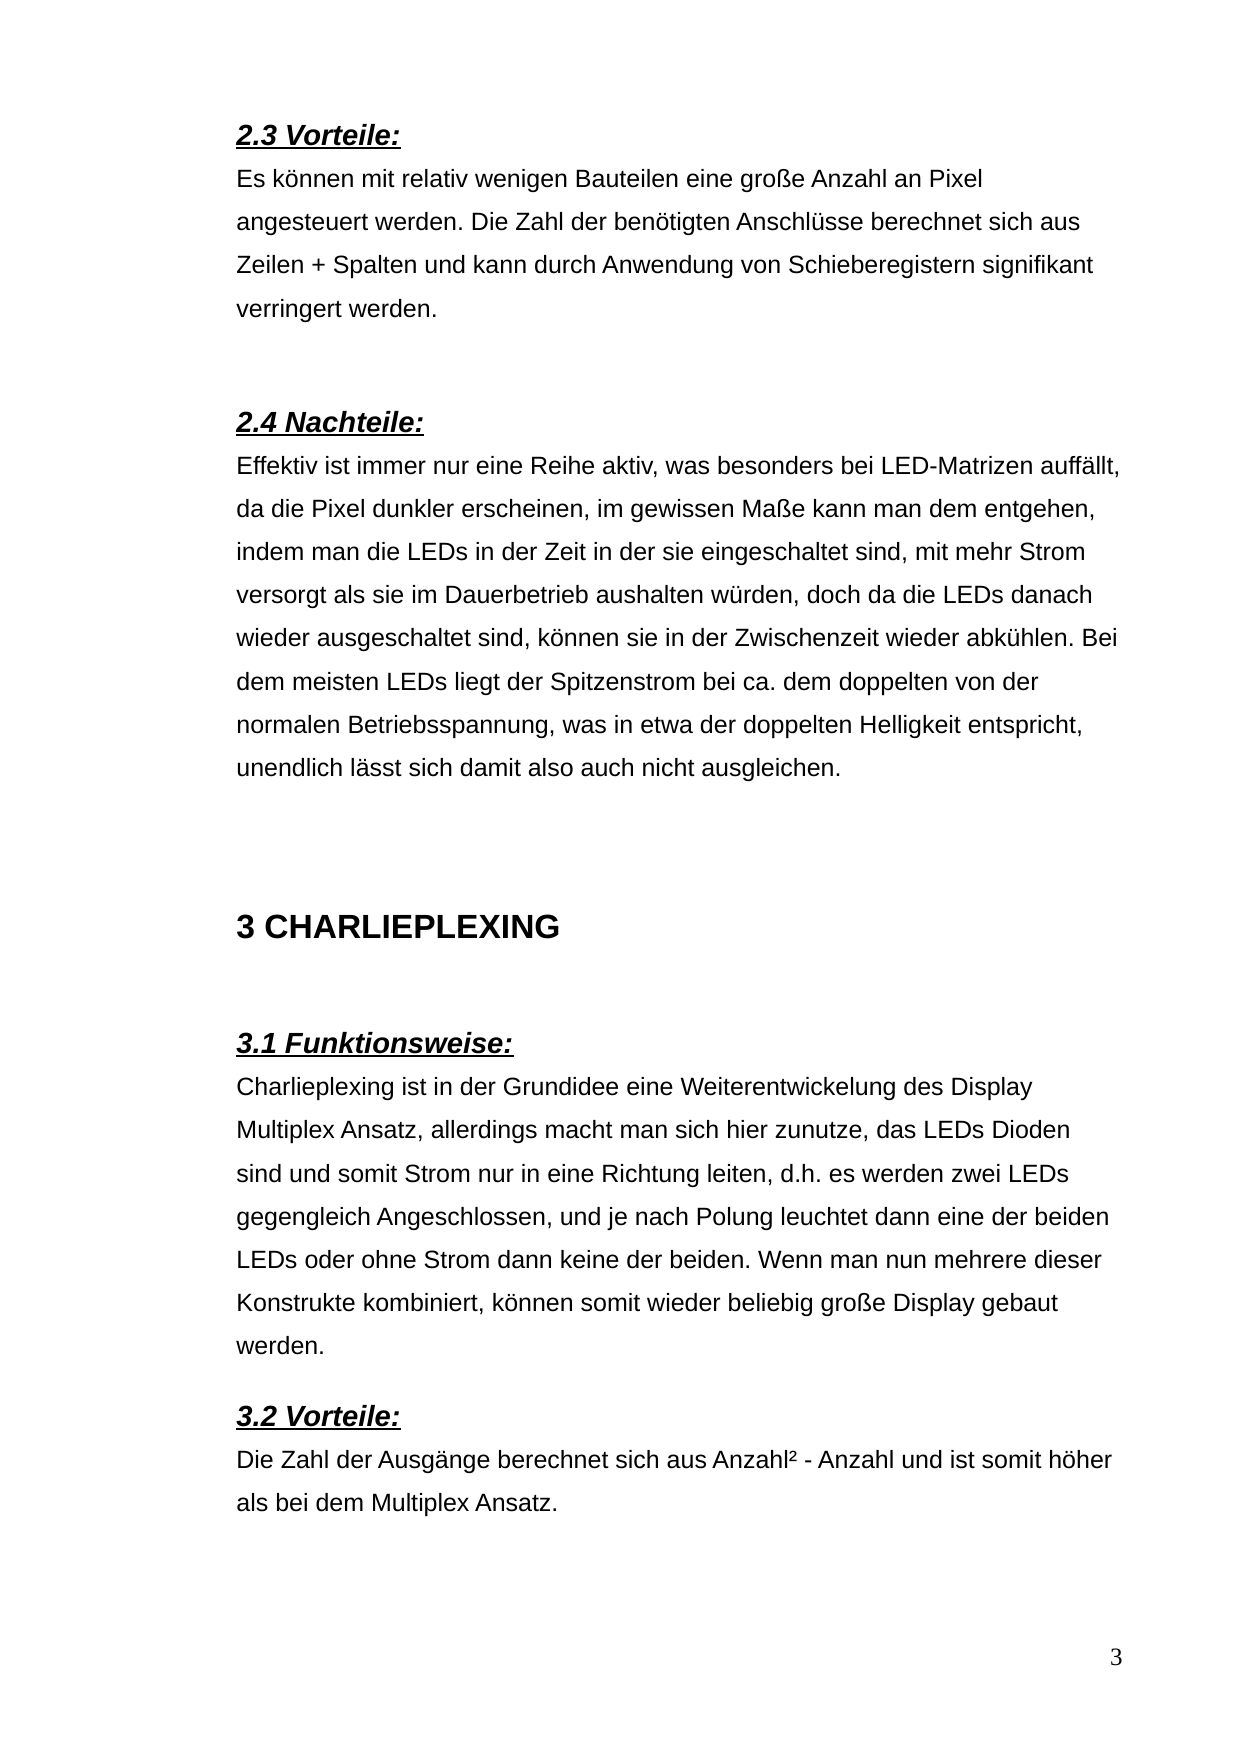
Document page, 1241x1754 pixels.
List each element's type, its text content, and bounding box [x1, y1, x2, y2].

subtitle 3.1 Funktionsweise: [236, 1026, 1122, 1060]
text Charlieplexing ist in der Grundidee eine Weiterentwickelung des Display Multiplex Ansatz, allerdings macht man sich hier zunutze, das LEDs Dioden sind und somit Strom nur in eine Richtung leiten, d.h. es werden zwei LEDs gegengleich Angeschlossen, und je nach Polung leuchtet dann eine der beiden LEDs oder ohne Strom dann keine der beiden. Wenn man nun mehrere dieser Konstrukte kombiniert, können somit wieder beliebig große Display gebaut werden. [236, 1072, 1122, 1360]
subtitle 3 CHARLIEPLEXING [236, 907, 1122, 946]
subtitle 3.2 Vorteile: [236, 1399, 1122, 1433]
subtitle 2.4 Nachteile: [236, 405, 1122, 438]
text Es können mit relativ wenigen Bauteilen eine große Anzahl an Pixel angesteuert werden. Die Zahl der benötigten Anschlüsse berechnet sich aus Zeilen + Spalten und kann durch Anwendung von Schieberegistern signifikant verringert werden. [236, 164, 1122, 322]
subtitle 2.3 Vorteile: [236, 118, 1122, 152]
text Die Zahl der Ausgänge berechnet sich aus Anzahl² - Anzahl und ist somit höher als bei dem Multiplex Ansatz. [236, 1445, 1122, 1517]
text Effektiv ist immer nur eine Reihe aktiv, was besonders bei LED-Matrizen auffällt, da die Pixel dunkler erscheinen, im gewissen Maße kann man dem entgehen, indem man die LEDs in der Zeit in der sie eingeschaltet sind, mit mehr Strom versorgt als sie im Dauerbetrieb aushalten würden, doch da die LEDs danach wieder ausgeschaltet sind, können sie in der Zwischenzeit wieder abkühlen. Bei dem meisten LEDs liegt der Spitzenstrom bei ca. dem doppelten von der normalen Betriebsspannung, was in etwa der doppelten Helligkeit entspricht, unendlich lässt sich damit also auch nicht ausgleichen. [236, 451, 1122, 781]
